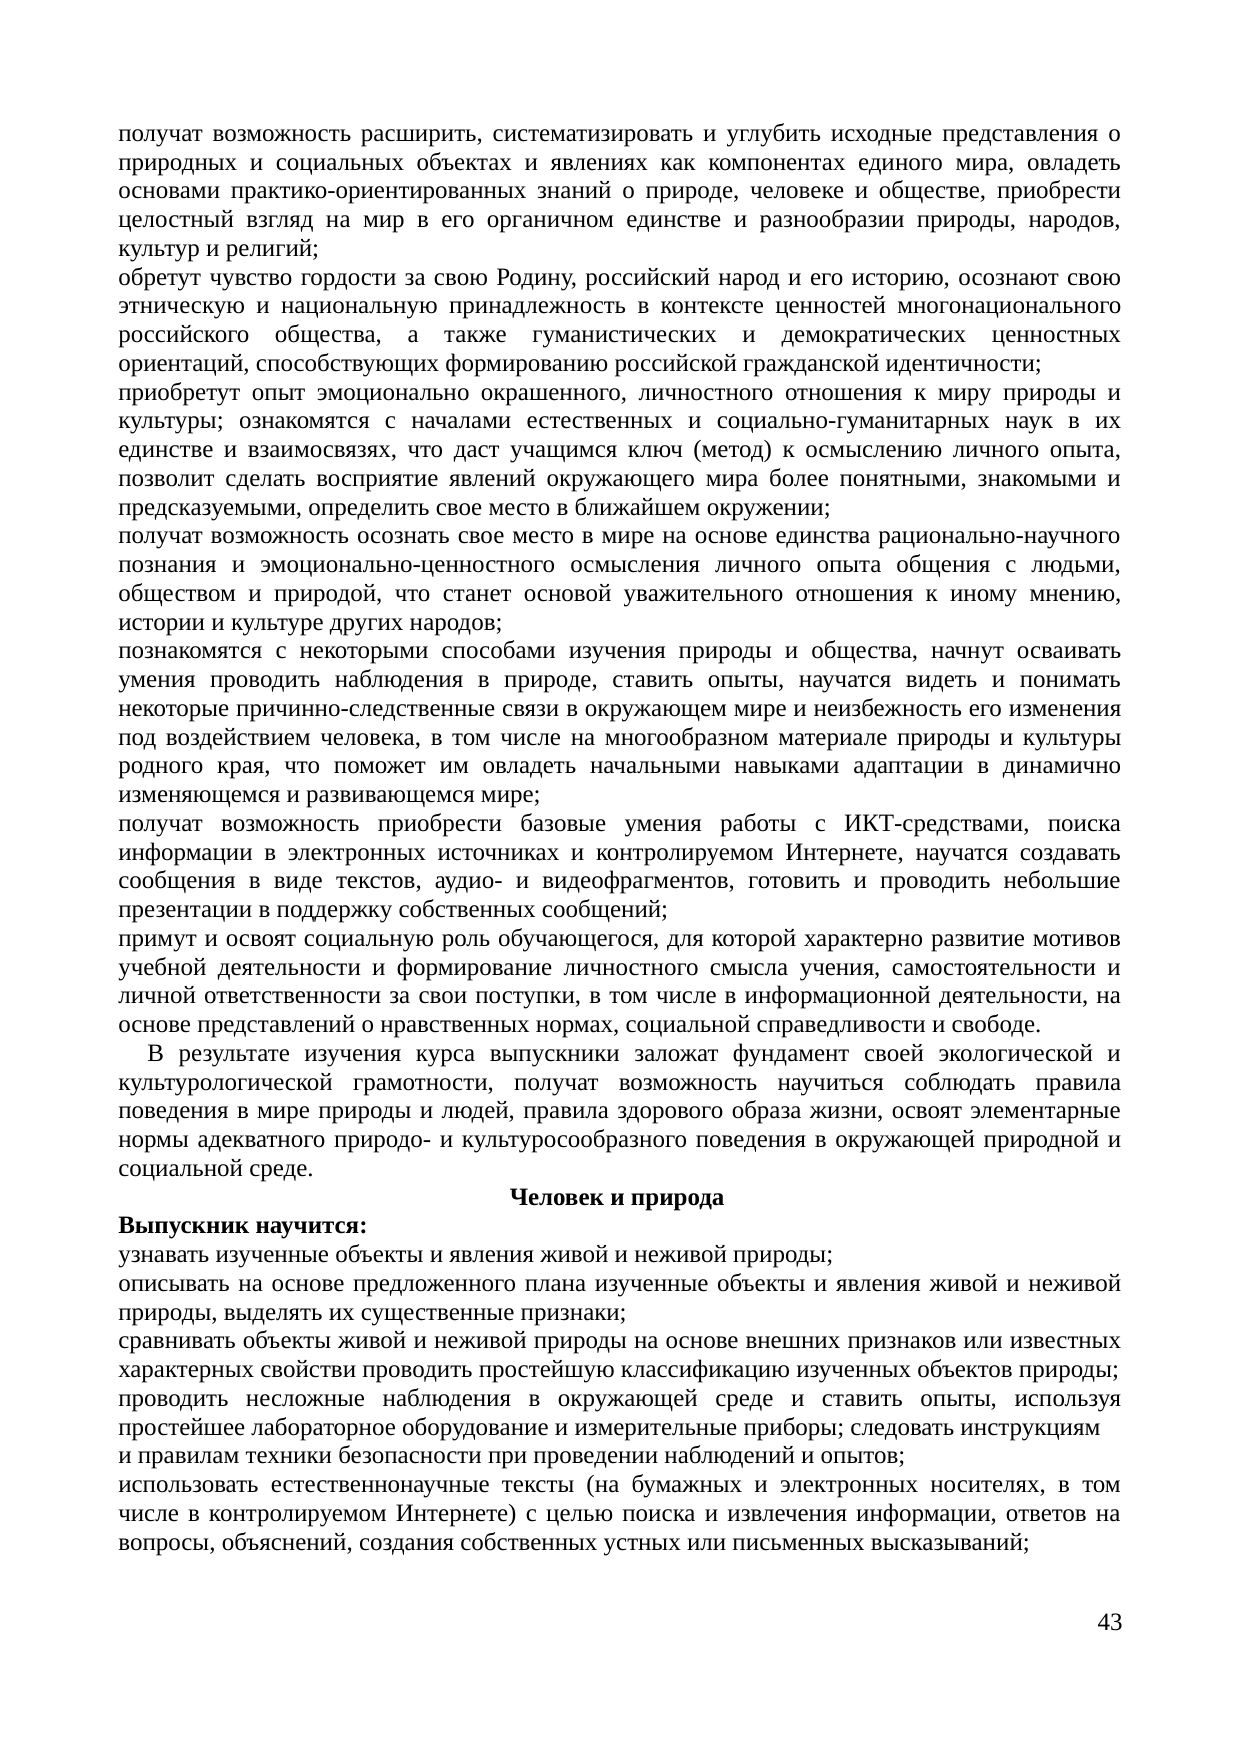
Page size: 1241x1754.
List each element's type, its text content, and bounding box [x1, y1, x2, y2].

text сравнивать объекты живой и неживой природы на основе внешних признаков или известных характерных свойстви проводить простейшую классификацию изученных объектов природы; [118, 1326, 1122, 1383]
text проводить несложные наблюдения в окружающей среде и ставить опыты, используя простейшее лабораторное оборудование и измерительные приборы; следовать инструкциям [118, 1383, 1122, 1441]
text познакомятся с некоторыми способами изучения природы и общества, начнут осваивать умения проводить наблюдения в природе, ставить опыты, научатся видеть и понимать некоторые причинно-следственные связи в окружающем мире и неизбежность его изменения под воздействием человека, в том числе на многообразном материале природы и культуры родного края, что поможет им овладеть начальными навыками адаптации в динамично изменяющемся и развивающемся мире; [118, 636, 1122, 808]
text В результате изучения курса выпускники заложат фундамент своей экологической и культурологической грамотности, получат возможность научиться соблюдать правила поведения в мире природы и людей, правила здорового образа жизни, освоят элементарные нормы адекватного природо- и культуросообразного поведения в окружающей природной и социальной среде. [118, 1038, 1122, 1182]
text получат возможность расширить, систематизировать и углубить исходные представления о природных и социальных объектах и явлениях как компонентах единого мира, овладеть основами практико-ориентированных знаний о природе, человеке и обществе, приобрести целостный взгляд на мир в его органичном единстве и разнообразии природы, народов, культур и религий; [118, 118, 1122, 262]
text примут и освоят социальную роль обучающегося, для которой характерно развитие мотивов учебной деятельности и формирование личностного смысла учения, самостоятельности и личной ответственности за свои поступки, в том числе в информационной деятельности, на основе представлений о нравственных нормах, социальной справедливости и свободе. [118, 923, 1122, 1038]
text и правилам техники безопасности при проведении наблюдений и опытов; [118, 1441, 1122, 1469]
text получат возможность осознать свое место в мире на основе единства рационально-научного познания и эмоционально-ценностного осмысления личного опыта общения с людьми, обществом и природой, что станет основой уважительного отношения к иному мнению, истории и культуре других народов; [118, 521, 1122, 636]
text приобретут опыт эмоционально окрашенного, личностного отношения к миру природы и культуры; ознакомятся с началами естественных и социально-гуманитарных наук в их единстве и взаимосвязях, что даст учащимся ключ (метод) к осмыслению личного опыта, позволит сделать восприятие явлений окружающего мира более понятными, знакомыми и предсказуемыми, определить свое место в ближайшем окружении; [118, 377, 1122, 521]
text использовать естественнонаучные тексты (на бумажных и электронных носителях, в том числе в контролируемом Интернете) с целью поиска и извлечения информации, ответов на вопросы, объяснений, создания собственных устных или письменных высказываний; [118, 1469, 1122, 1556]
text описывать на основе предложенного плана изученные объекты и явления живой и неживой природы, выделять их существенные признаки; [118, 1268, 1122, 1326]
text Выпускник научится: [118, 1211, 1122, 1239]
text обретут чувство гордости за свою Родину, российский народ и его историю, осознают свою этническую и национальную принадлежность в контексте ценностей многонационального российского общества, а также гуманистических и демократических ценностных ориентаций, способствующих формированию российской гражданской идентичности; [118, 262, 1122, 377]
text Человек и природа [118, 1182, 1122, 1211]
text получат возможность приобрести базовые умения работы с ИКТ-средствами, поиска информации в электронных источниках и контролируемом Интернете, научатся создавать сообщения в виде текстов, аудио- и видеофрагментов, готовить и проводить небольшие презентации в поддержку собственных сообщений; [118, 808, 1122, 923]
text узнавать изученные объекты и явления живой и неживой природы; [118, 1239, 1122, 1268]
